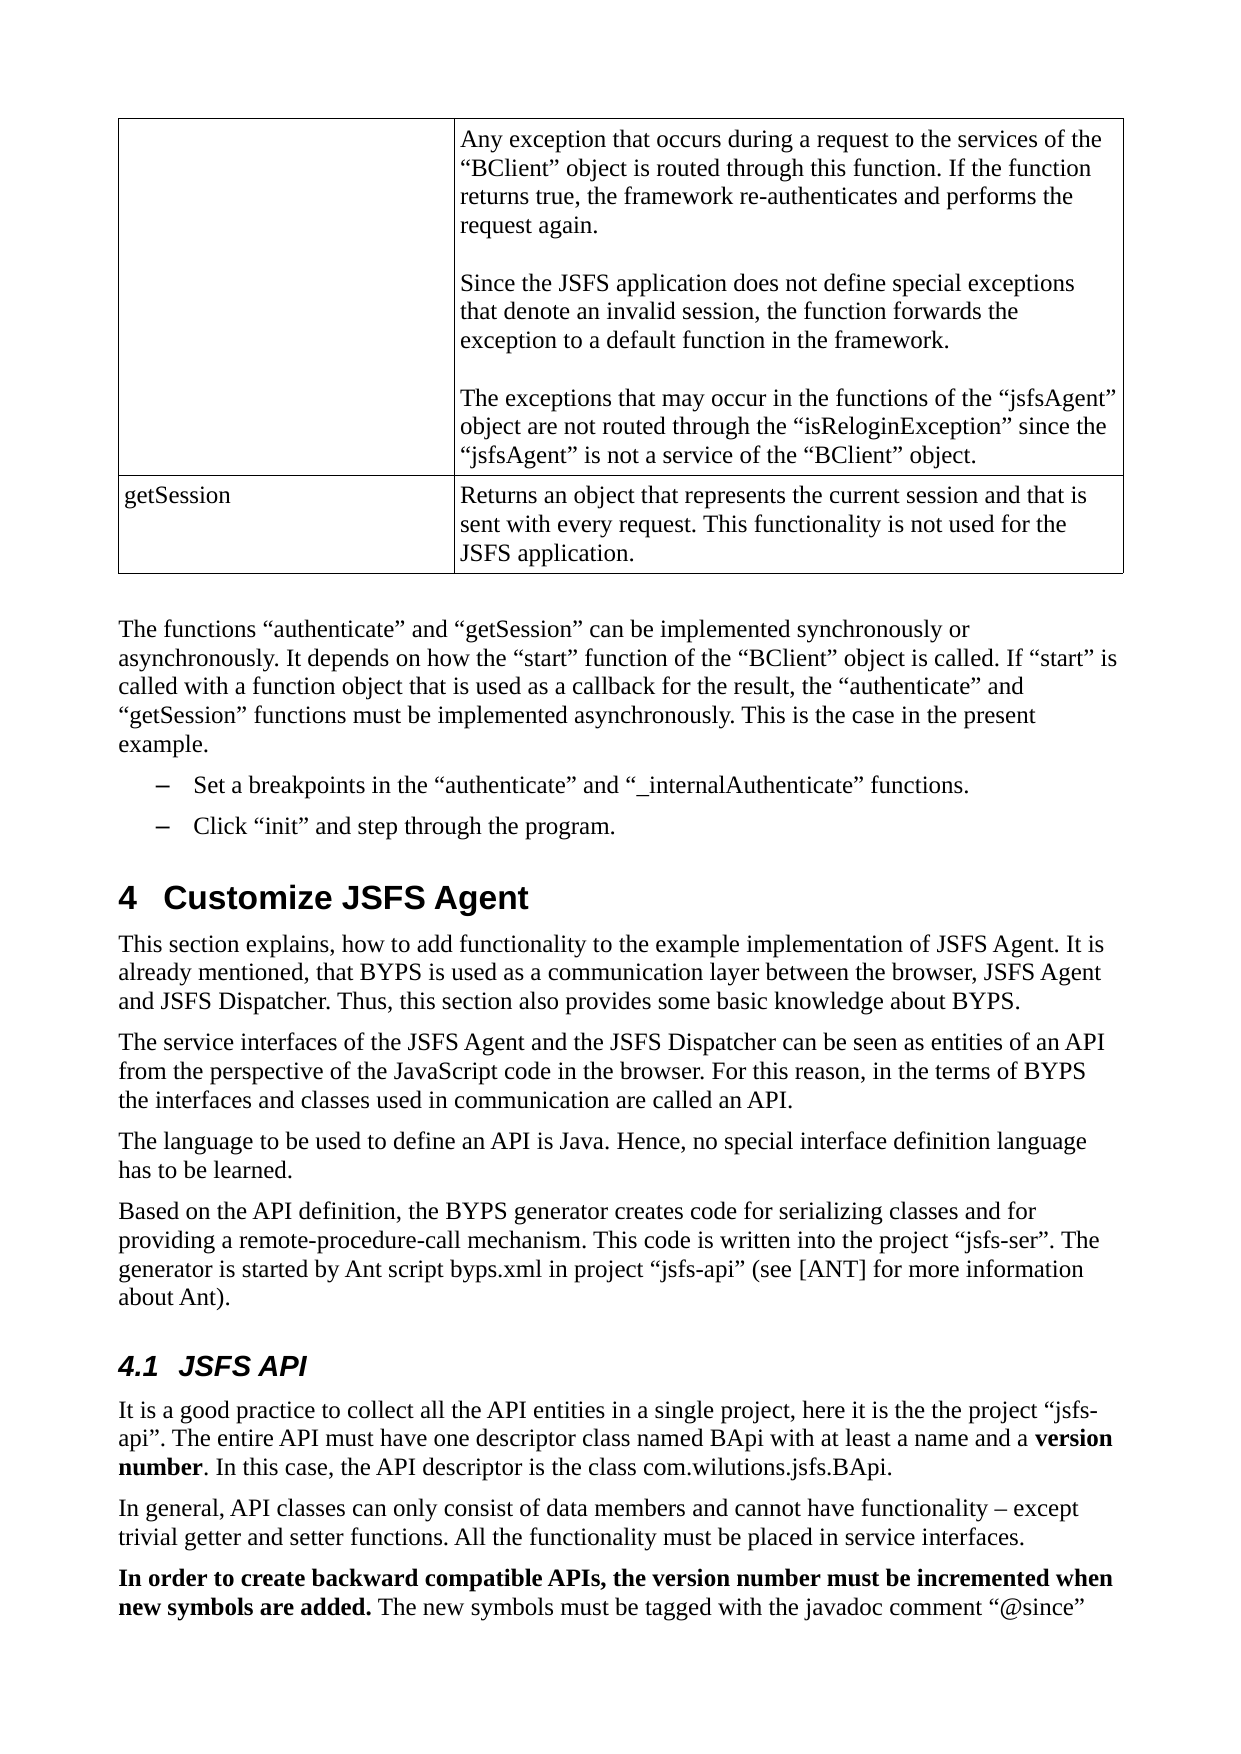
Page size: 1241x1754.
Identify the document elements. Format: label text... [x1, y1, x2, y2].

text It is a good practice to collect all the API entities in a single project, here it is the the project “jsfs-api”. The entire API must have one descriptor class named BApi with at least a name and a version number. In this case, the API descriptor is the class com.wilutions.jsfs.BApi. [118, 1395, 1122, 1481]
text This section explains, how to add functionality to the example implementation of JSFS Agent. It is already mentioned, that BYPS is used as a communication layer between the browser, JSFS Agent and JSFS Dispatcher. Thus, this section also provides some basic knowledge about BYPS. [118, 929, 1122, 1015]
text In order to create backward compatible APIs, the version number must be incremented when new symbols are added. The new symbols must be tagged with the javadoc comment “@since” [118, 1563, 1122, 1621]
list Set a breakpoints in the “authenticate” and “_internalAuthenticate” functions. [156, 770, 1122, 799]
table_cell getSession [119, 476, 454, 572]
subtitle Customize JSFS Agent [118, 878, 1122, 916]
subtitle JSFS API [118, 1349, 1122, 1382]
table_cell Any exception that occurs during a request to the services of the “BClient” object is routed through this function. If the function returns true, the framework re-authenticates and performs the request again. Since the JSFS application does not define special exceptions that denote an invalid session, the function forwards the exception to a default function in the framework. The exceptions that may occur in the functions of the “jsfsAgent” object are not routed through the “isReloginException” since the “jsfsAgent” is not a service of the “BClient” object. [455, 119, 1123, 475]
table_cell Returns an object that represents the current session and that is sent with every request. This functionality is not used for the JSFS application. [455, 476, 1123, 572]
list Click “init” and step through the program. [156, 811, 1122, 840]
text The language to be used to define an API is Java. Hence, no special interface definition language has to be learned. [118, 1126, 1122, 1184]
table_cell [119, 119, 454, 475]
text The service interfaces of the JSFS Agent and the JSFS Dispatcher can be seen as entities of an API from the perspective of the JavaScript code in the browser. For this reason, in the terms of BYPS the interfaces and classes used in communication are called an API. [118, 1027, 1122, 1114]
text Based on the API definition, the BYPS generator creates code for serializing classes and for providing a remote-procedure-call mechanism. This code is written into the project “jsfs-ser”. The generator is started by Ant script byps.xml in project “jsfs-api” (see [ANT] for more information about Ant). [118, 1196, 1122, 1311]
text The functions “authenticate” and “getSession” can be implemented synchronously or asynchronously. It depends on how the “start” function of the “BClient” object is called. If “start” is called with a function object that is used as a callback for the result, the “authenticate” and “getSession” functions must be implemented asynchronously. This is the case in the present example. [118, 614, 1122, 758]
text In general, API classes can only consist of data members and cannot have functionality – except trivial getter and setter functions. All the functionality must be placed in service interfaces. [118, 1493, 1122, 1551]
